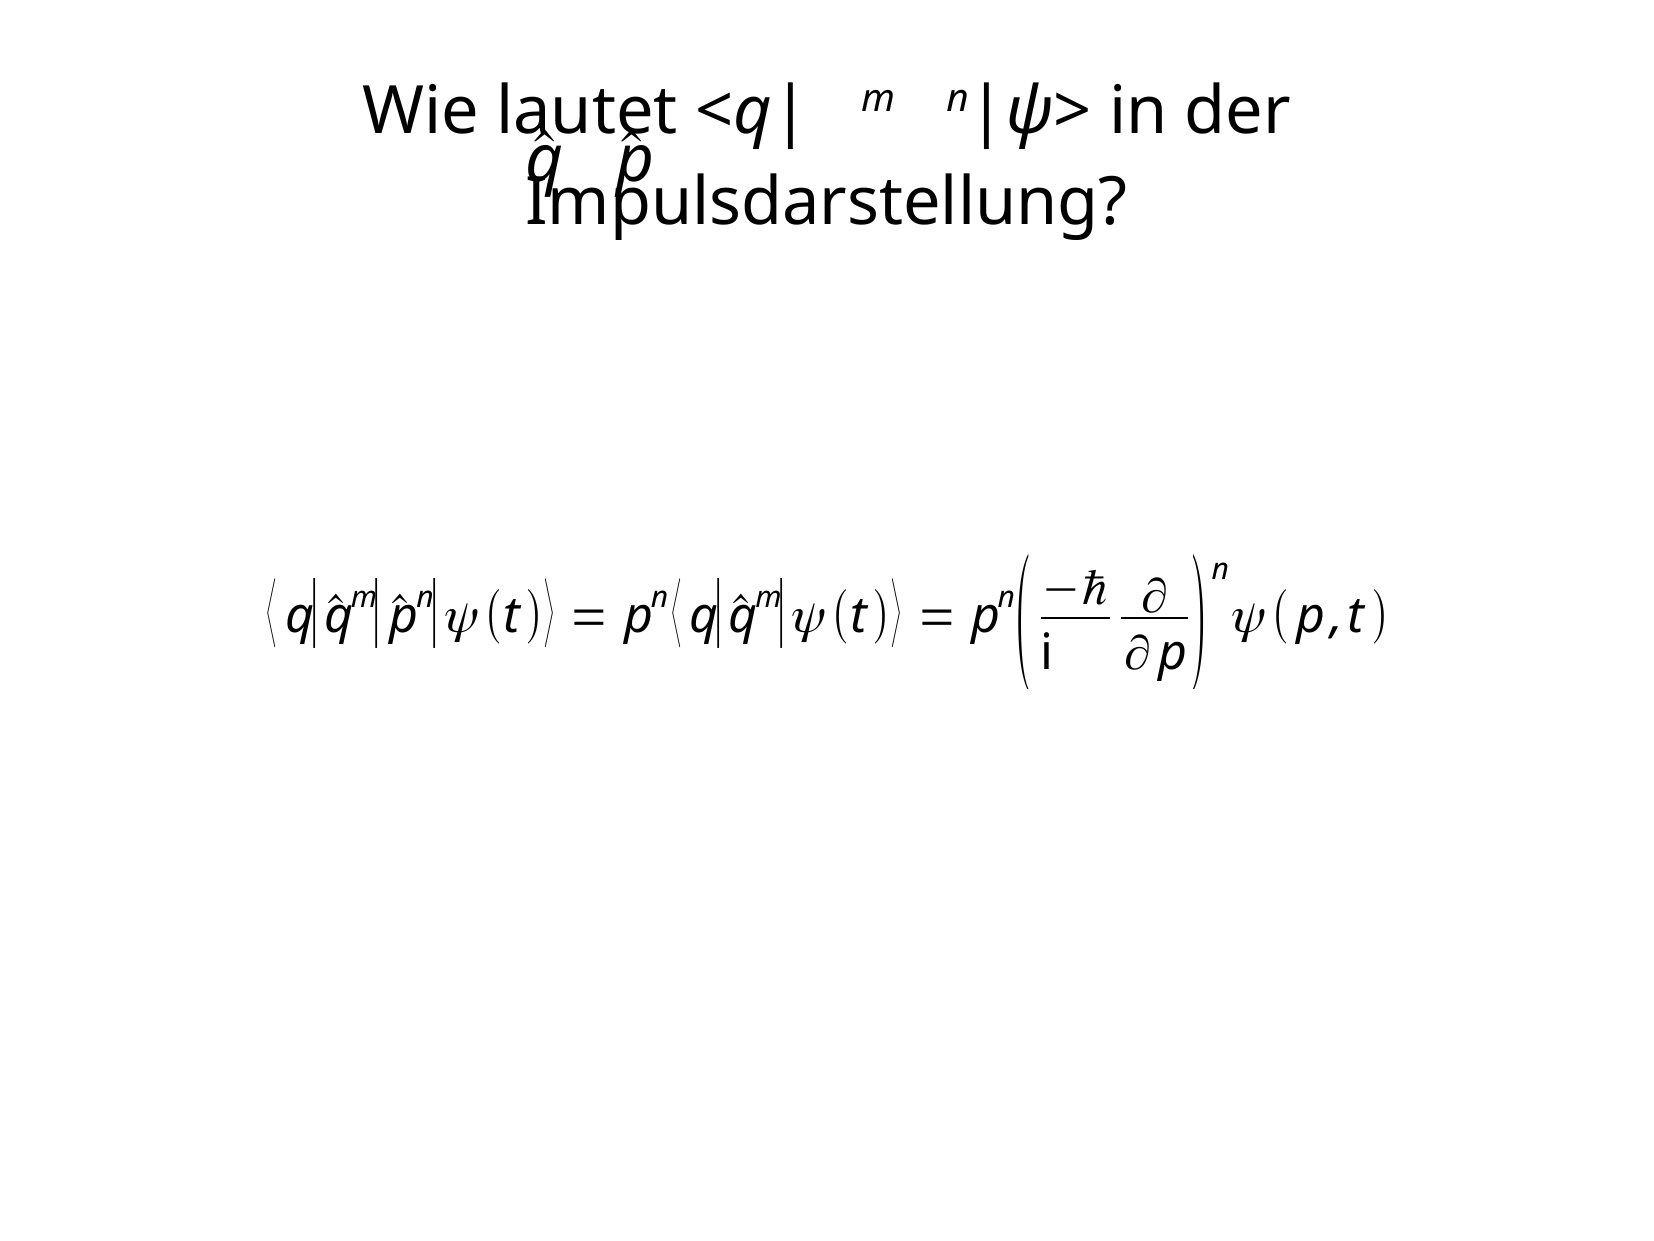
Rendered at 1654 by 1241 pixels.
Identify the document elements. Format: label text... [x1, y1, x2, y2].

chart [260, 551, 1394, 689]
chart [517, 111, 571, 199]
chart [604, 111, 662, 200]
title Wie lautet <q| m n|ψ> in der Impulsdarstellung? [82, 49, 1571, 257]
